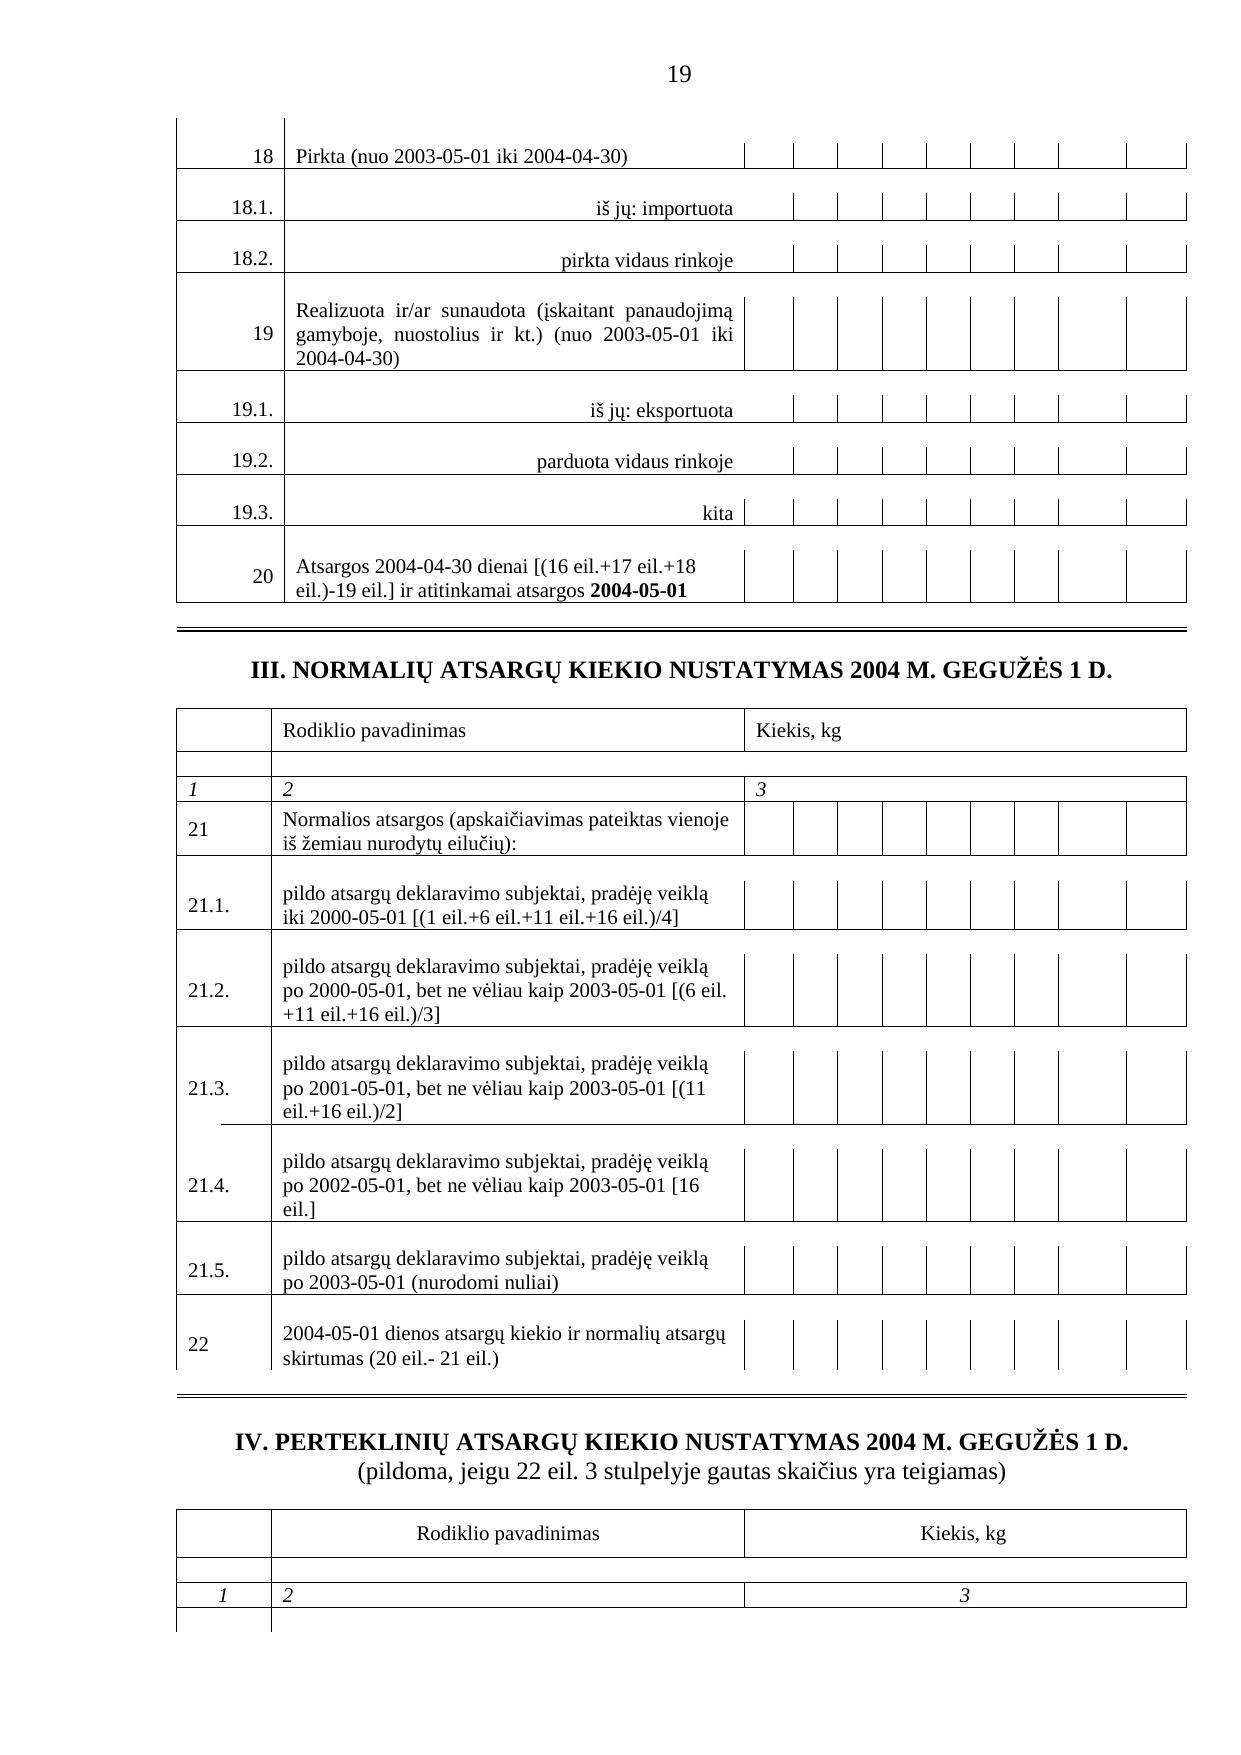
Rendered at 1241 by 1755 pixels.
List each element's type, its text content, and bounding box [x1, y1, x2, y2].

table_cell [794, 1051, 837, 1123]
table_cell [406, 603, 451, 627]
table_cell [1059, 1051, 1126, 1123]
table_cell [1015, 802, 1058, 855]
table_cell [362, 221, 406, 245]
table_cell [838, 1370, 882, 1393]
table_cell Atsargos 2004-04-30 dienai [(16 eil.+17 eil.+18 eil.)-19 eil.] ir atitinkamai atsargos 2004-05-01 [285, 550, 744, 602]
table_cell [745, 526, 794, 550]
table_cell [970, 1222, 1014, 1246]
table_cell [1015, 526, 1059, 550]
table_cell [745, 245, 793, 272]
table_cell [745, 499, 793, 525]
table_cell [745, 954, 793, 1026]
table_cell [794, 930, 838, 954]
table_cell [1059, 395, 1126, 422]
table_cell [451, 499, 509, 525]
table_cell [177, 143, 221, 168]
table_cell [177, 930, 221, 954]
table_cell [1015, 297, 1058, 370]
table_cell [970, 1295, 1014, 1319]
table_cell [672, 118, 744, 143]
table_cell [745, 1370, 794, 1393]
table_cell pildo atsargų deklaravimo subjektai, pradėję veiklą po 2000-05-01, bet ne vėliau kaip 2003-05-01 [(6 eil.+11 eil.+16 eil.)/3] [272, 954, 744, 1026]
table_cell [509, 1027, 539, 1051]
table_cell [1126, 221, 1187, 245]
table_cell [177, 1295, 221, 1319]
table_cell [539, 1558, 583, 1582]
table_cell [927, 1051, 970, 1123]
table_cell 19 [221, 297, 284, 370]
table_cell [883, 193, 926, 220]
table_cell [1059, 1295, 1126, 1319]
table_cell [1127, 395, 1186, 422]
table_cell [1015, 1149, 1058, 1221]
table_cell [177, 118, 221, 143]
table_cell [1127, 193, 1186, 220]
table_cell [584, 526, 628, 550]
table_cell pildo atsargų deklaravimo subjektai, pradėję veiklą po 2001-05-01, bet ne vėliau kaip 2003-05-01 [(11 eil.+16 eil.)/2] [272, 1051, 744, 1123]
table_cell [362, 1295, 406, 1319]
table_cell [285, 221, 318, 245]
table_cell [745, 371, 794, 395]
table_cell [584, 856, 628, 881]
table_cell [1126, 118, 1187, 143]
table_cell [509, 475, 539, 498]
table_cell [1059, 881, 1126, 929]
table_cell [794, 1125, 838, 1149]
table_cell [362, 1027, 406, 1051]
table_cell [1059, 221, 1126, 245]
table_cell [1015, 193, 1058, 220]
table_cell [1015, 475, 1059, 498]
table_cell [1059, 954, 1126, 1026]
table_cell [362, 423, 406, 447]
table_cell [509, 499, 539, 525]
table_cell [882, 526, 926, 550]
table_cell [838, 881, 882, 929]
table_cell [318, 856, 362, 881]
table_cell [745, 395, 793, 422]
table_cell [362, 603, 406, 627]
table_cell [509, 221, 539, 245]
table_cell [1015, 1558, 1059, 1582]
table_cell [672, 273, 744, 297]
table_cell [1059, 1608, 1126, 1632]
table_cell [883, 499, 926, 525]
table_cell [584, 423, 628, 447]
table_cell [794, 118, 838, 143]
table_cell [970, 603, 1014, 627]
table_cell [221, 709, 271, 751]
table_cell [584, 752, 628, 776]
table_cell [451, 1608, 509, 1632]
table_cell [1059, 475, 1126, 498]
table_cell [1126, 1370, 1187, 1393]
table_cell [1059, 118, 1126, 143]
table_cell [1126, 1027, 1187, 1051]
table_cell [1059, 1246, 1126, 1294]
table_cell [1015, 856, 1059, 881]
table_cell [971, 1246, 1014, 1294]
table_cell [1015, 423, 1059, 447]
table_cell [406, 1027, 451, 1051]
table_cell [1126, 169, 1187, 193]
table_cell [926, 475, 970, 498]
table_cell [1015, 881, 1058, 929]
table_cell [926, 1608, 970, 1632]
table_cell [1015, 169, 1059, 193]
table_cell [927, 297, 970, 370]
table_cell [1127, 802, 1186, 855]
table_cell [1126, 856, 1187, 881]
table_cell [745, 752, 794, 776]
table_cell [838, 371, 882, 395]
table_cell [1127, 1246, 1186, 1294]
table_cell [509, 1222, 539, 1246]
table_cell [838, 1608, 882, 1632]
table_cell [1015, 1125, 1059, 1149]
table_cell [838, 1320, 882, 1369]
table_cell [406, 526, 451, 550]
table_cell [539, 1125, 583, 1149]
table_cell [1059, 499, 1126, 525]
table_cell [926, 1295, 970, 1319]
table_cell [1015, 273, 1059, 297]
table_cell [971, 802, 1014, 855]
table_cell [926, 526, 970, 550]
table_cell [1059, 1027, 1126, 1051]
table_cell [177, 1608, 221, 1632]
table_cell [1015, 603, 1059, 627]
table_cell [362, 1558, 406, 1582]
table_cell 21.5. [177, 1246, 271, 1294]
table_cell [451, 930, 509, 954]
table_cell [926, 1222, 970, 1246]
table_cell [584, 273, 628, 297]
table_cell [318, 1125, 362, 1149]
table_cell [838, 550, 882, 602]
table_cell 18.1. [177, 193, 284, 220]
table_cell [272, 1295, 318, 1319]
table_cell [221, 1608, 271, 1632]
table_cell [970, 423, 1014, 447]
table_cell [838, 1027, 882, 1051]
table_cell [221, 1295, 271, 1319]
table_cell [271, 1370, 318, 1393]
table_cell [838, 245, 882, 272]
table_cell [971, 954, 1014, 1026]
table_cell [539, 1608, 583, 1632]
table_cell [745, 297, 793, 370]
table_cell [971, 550, 1014, 602]
table_cell [451, 752, 509, 776]
table_cell [882, 1027, 926, 1051]
table_cell [838, 930, 882, 954]
table_cell [1059, 193, 1126, 220]
table_cell [882, 1558, 926, 1582]
table_cell [794, 1558, 838, 1582]
table_cell [794, 297, 837, 370]
table_cell [672, 475, 744, 498]
table_cell [1015, 245, 1058, 272]
table_cell [883, 1149, 926, 1221]
table_cell [745, 802, 793, 855]
table_cell [284, 603, 318, 627]
table_cell [406, 752, 451, 776]
table_cell [1059, 1370, 1126, 1393]
table_cell [794, 499, 837, 525]
table_cell [628, 371, 672, 395]
table_cell [584, 1608, 628, 1632]
table_cell [794, 1149, 837, 1221]
table_cell [794, 1246, 837, 1294]
table_cell [970, 930, 1014, 954]
table_cell 19.1. [177, 395, 284, 422]
table_cell [539, 1295, 583, 1319]
table_cell [177, 475, 221, 498]
table_cell [882, 856, 926, 881]
table_cell [794, 752, 838, 776]
table_cell kita [672, 499, 744, 525]
table_cell [318, 603, 362, 627]
table_cell [1015, 221, 1059, 245]
table_cell [539, 499, 583, 525]
table_cell [451, 371, 509, 395]
table_cell [672, 1295, 744, 1319]
table_cell Kiekis, kg [745, 709, 1186, 751]
table_cell [926, 603, 970, 627]
table_cell [509, 752, 539, 776]
table_cell [285, 423, 318, 447]
table_cell [1126, 603, 1187, 627]
table_cell [451, 1295, 509, 1319]
table_cell 1 [177, 1583, 271, 1607]
table_cell [926, 423, 970, 447]
table_cell [285, 526, 318, 550]
table_cell [285, 118, 318, 143]
table_cell [926, 856, 970, 881]
table_cell [745, 881, 793, 929]
table_cell [971, 881, 1014, 929]
table_cell [406, 1295, 451, 1319]
table_cell Rodiklio pavadinimas [272, 709, 744, 751]
table_cell [971, 193, 1014, 220]
table_cell [1059, 526, 1126, 550]
table_cell [927, 447, 970, 473]
table_cell [927, 954, 970, 1026]
table_cell [882, 118, 926, 143]
table_cell [883, 550, 926, 602]
table_cell [672, 169, 744, 193]
table_cell [362, 856, 406, 881]
table_cell [539, 1027, 583, 1051]
table_cell pirkta vidaus rinkoje [285, 245, 744, 272]
table_cell [970, 475, 1014, 498]
table_cell [672, 603, 744, 627]
table_cell [970, 371, 1014, 395]
table_cell [285, 499, 318, 525]
table_cell [1127, 550, 1186, 602]
table_cell [628, 603, 672, 627]
table_cell [794, 1027, 838, 1051]
table_cell [509, 169, 539, 193]
table_cell [509, 118, 539, 143]
table_cell [584, 1027, 628, 1051]
table_cell [1127, 881, 1186, 929]
table_cell [1059, 169, 1126, 193]
table_cell [794, 371, 838, 395]
table_cell [1127, 954, 1186, 1026]
table_cell [672, 371, 744, 395]
table_cell [451, 1558, 509, 1582]
table_cell Realizuota ir/ar sunaudota (įskaitant panaudojimą gamyboje, nuostolius ir kt.) (nuo 2003-05-01 iki 2004-04-30) [285, 297, 744, 370]
table_cell [362, 1608, 406, 1632]
table_cell [628, 1027, 672, 1051]
table_cell [509, 1608, 539, 1632]
table_cell [628, 221, 672, 245]
table_cell [1127, 1320, 1186, 1369]
table_cell [926, 930, 970, 954]
table_cell [177, 550, 221, 602]
table_cell [584, 1125, 628, 1149]
table_cell [838, 169, 882, 193]
table_cell [221, 752, 271, 776]
table_cell [1127, 143, 1186, 168]
table_cell [882, 475, 926, 498]
table_cell [1126, 1558, 1187, 1582]
table_cell [745, 447, 793, 473]
table_cell [362, 499, 406, 525]
table_cell [1015, 447, 1058, 473]
table_cell [1015, 118, 1059, 143]
table_cell [1059, 1320, 1126, 1369]
table_cell [926, 1125, 970, 1149]
table_cell Rodiklio pavadinimas [272, 1510, 744, 1557]
table_cell [406, 1608, 451, 1632]
table_cell [745, 221, 794, 245]
table_cell [1127, 499, 1186, 525]
table_cell 22 [177, 1320, 271, 1369]
table_cell [1059, 550, 1126, 602]
table_cell [882, 1608, 926, 1632]
table_cell [883, 395, 926, 422]
table_cell [1126, 273, 1187, 297]
table_cell [927, 193, 970, 220]
table_cell [406, 856, 451, 881]
table_cell [451, 1027, 509, 1051]
table_cell [838, 143, 882, 168]
table_cell [1059, 423, 1126, 447]
table_cell [221, 118, 284, 143]
table_cell 18.2. [177, 245, 284, 272]
table_cell [406, 118, 451, 143]
table_cell [794, 395, 837, 422]
table_cell [1126, 752, 1187, 776]
table_cell [221, 1370, 271, 1393]
table_cell [838, 193, 882, 220]
table_cell [1015, 930, 1059, 954]
table_cell [177, 371, 221, 395]
table_cell [1059, 752, 1126, 776]
table_cell [318, 930, 362, 954]
table_cell [970, 221, 1014, 245]
table_cell [584, 1295, 628, 1319]
table_cell [1059, 603, 1126, 627]
table_cell [745, 1558, 794, 1582]
table_cell [926, 221, 970, 245]
table_cell [883, 143, 926, 168]
table_cell [971, 1051, 1014, 1123]
table_cell [1059, 371, 1126, 395]
table_cell [406, 1558, 451, 1582]
table_cell [539, 221, 583, 245]
table_cell [221, 1222, 271, 1246]
table_cell Kiekis, kg [745, 1510, 1186, 1557]
table_cell IV. PERTEKLINIŲ ATSARGŲ KIEKIO NUSTATYMAS 2004 M. GEGUŽĖS 1 D. (pildoma, jeigu 22 eil. 3 stulpelyje gautas skaičius yra teigiamas) [177, 1398, 1187, 1508]
table_cell [509, 1125, 539, 1149]
table_cell [539, 273, 583, 297]
table_cell [177, 1222, 221, 1246]
table_cell [1015, 1051, 1058, 1123]
table_cell [1015, 1295, 1059, 1319]
table_cell [1059, 447, 1126, 473]
table_cell [177, 273, 221, 297]
table_cell [584, 603, 628, 627]
table_cell [539, 603, 583, 627]
table_cell [926, 1370, 970, 1393]
table_cell [1059, 856, 1126, 881]
table_cell [318, 221, 362, 245]
table_cell [406, 1125, 451, 1149]
table_cell [838, 499, 882, 525]
table_cell [882, 1222, 926, 1246]
table_cell [1126, 930, 1187, 954]
table_cell [509, 371, 539, 395]
table_cell [882, 1370, 926, 1393]
table_cell [794, 881, 837, 929]
table_cell 21.3. [177, 1051, 271, 1123]
table_cell [584, 1558, 628, 1582]
table_cell [1015, 395, 1058, 422]
table_cell [882, 273, 926, 297]
table_cell [1015, 752, 1059, 776]
table_cell 2 [272, 1583, 744, 1607]
table_cell [672, 526, 744, 550]
table_cell [509, 423, 539, 447]
table_cell [1126, 526, 1187, 550]
table_cell [882, 1295, 926, 1319]
table_cell [584, 499, 628, 525]
table_cell 19.3. [177, 499, 284, 525]
table_cell [1059, 930, 1126, 954]
table_cell [883, 245, 926, 272]
table_cell [927, 143, 970, 168]
table_cell [539, 169, 583, 193]
table_cell [318, 169, 362, 193]
table_cell [509, 856, 539, 881]
table_cell [745, 1608, 794, 1632]
table_cell [838, 1558, 882, 1582]
table_cell [451, 856, 509, 881]
table_cell [451, 475, 509, 498]
table_cell [970, 169, 1014, 193]
table_cell [838, 1125, 882, 1149]
table_cell [838, 1149, 882, 1221]
table_cell [177, 169, 221, 193]
table_cell [584, 221, 628, 245]
table_cell [1059, 1149, 1126, 1221]
table_cell 2 [272, 777, 744, 801]
table_cell [745, 1295, 794, 1319]
table_cell [221, 930, 271, 954]
table_cell [177, 322, 221, 370]
table_cell [628, 1370, 672, 1393]
table_cell [927, 1149, 970, 1221]
table_cell [971, 395, 1014, 422]
table_cell [838, 856, 882, 881]
table_cell [628, 118, 672, 143]
table_cell [971, 297, 1014, 370]
table_cell iš jų: importuota [285, 193, 744, 220]
table_cell [509, 1370, 539, 1393]
table_cell [177, 709, 221, 751]
table_cell [672, 752, 744, 776]
table_cell [1126, 475, 1187, 498]
table_cell [970, 1370, 1014, 1393]
table_cell [838, 954, 882, 1026]
table_cell [177, 1027, 221, 1051]
table_cell [1126, 1295, 1187, 1319]
table_cell [1127, 447, 1186, 473]
table_cell [177, 752, 221, 776]
table_cell [970, 1558, 1014, 1582]
table_cell [1015, 550, 1058, 602]
table_cell 19.2. [177, 447, 284, 473]
table_cell [406, 1222, 451, 1246]
table_cell [451, 526, 509, 550]
table_cell [745, 475, 794, 498]
table_cell [318, 1295, 362, 1319]
table_cell [745, 143, 793, 168]
table_cell [509, 603, 539, 627]
table_cell [177, 297, 221, 322]
table_cell [794, 169, 838, 193]
table_cell 20 [221, 550, 284, 602]
table_cell [628, 423, 672, 447]
table_cell [318, 118, 362, 143]
table_cell [539, 526, 583, 550]
table_cell [672, 1558, 744, 1582]
table_cell [745, 1222, 794, 1246]
table_cell [539, 856, 583, 881]
table_cell [971, 1320, 1014, 1369]
table_cell [318, 1558, 362, 1582]
table_cell [971, 1149, 1014, 1221]
table_cell pildo atsargų deklaravimo subjektai, pradėję veiklą iki 2000-05-01 [(1 eil.+6 eil.+11 eil.+16 eil.)/4] [272, 881, 744, 929]
table_cell [1015, 1320, 1058, 1369]
table_cell [509, 526, 539, 550]
table_cell [927, 245, 970, 272]
table_cell [584, 371, 628, 395]
table_cell [1015, 499, 1058, 525]
table_cell [318, 371, 362, 395]
table_cell [883, 1246, 926, 1294]
table_cell [177, 1370, 221, 1393]
table_cell [672, 930, 744, 954]
table_cell [318, 1222, 362, 1246]
table_cell [794, 1320, 837, 1369]
table_cell 3 [745, 1583, 1186, 1607]
table_cell [272, 1027, 318, 1051]
table_cell [838, 802, 882, 855]
table_cell [883, 881, 926, 929]
table_cell [221, 1125, 271, 1149]
table_cell [272, 1222, 318, 1246]
table_cell [451, 118, 509, 143]
table_cell pildo atsargų deklaravimo subjektai, pradėję veiklą po 2002-05-01, bet ne vėliau kaip 2003-05-01 [16 eil.] [272, 1149, 744, 1221]
table_cell [745, 193, 793, 220]
table_cell [1127, 1051, 1186, 1123]
table_cell [1126, 1125, 1187, 1149]
table_cell [406, 930, 451, 954]
table_cell [672, 1125, 744, 1149]
table_cell [794, 273, 838, 297]
table_cell [1059, 1222, 1126, 1246]
table_cell [794, 1295, 838, 1319]
table_cell [1015, 954, 1058, 1026]
table_cell [838, 752, 882, 776]
table_cell [838, 1051, 882, 1123]
table_cell [272, 930, 318, 954]
table_cell [794, 550, 837, 602]
table_cell [970, 752, 1014, 776]
table_cell [927, 395, 970, 422]
table_cell [794, 856, 838, 881]
table_cell [838, 1295, 882, 1319]
table_cell [362, 930, 406, 954]
table_cell [406, 423, 451, 447]
table_cell [1059, 245, 1126, 272]
table_cell [221, 856, 271, 881]
table_cell iš jų: eksportuota [285, 395, 744, 422]
table_cell [406, 499, 451, 525]
table_cell [221, 1027, 271, 1051]
table_cell [970, 118, 1014, 143]
table_cell [745, 1051, 793, 1123]
table_cell [672, 1608, 744, 1632]
table_cell [970, 1125, 1014, 1149]
table_cell [1015, 371, 1059, 395]
table_cell [672, 221, 744, 245]
table_cell [451, 1222, 509, 1246]
table_cell [539, 423, 583, 447]
table_cell [794, 143, 837, 168]
table_cell [362, 752, 406, 776]
table_cell [177, 526, 221, 550]
table_cell [838, 475, 882, 498]
table_cell [745, 1125, 794, 1149]
table_cell [882, 423, 926, 447]
table_cell pildo atsargų deklaravimo subjektai, pradėję veiklą po 2003-05-01 (nurodomi nuliai) [272, 1246, 744, 1294]
table_cell [406, 1370, 451, 1393]
table_cell [794, 954, 837, 1026]
table_cell [1126, 423, 1187, 447]
table_cell [838, 297, 882, 370]
table_cell 1 [177, 777, 271, 801]
table_cell [406, 475, 451, 498]
table_cell [318, 1027, 362, 1051]
table_cell [883, 297, 926, 370]
table_cell [745, 1246, 793, 1294]
table_cell [285, 475, 318, 498]
table_cell [794, 221, 838, 245]
table_cell [838, 1246, 882, 1294]
table_cell [406, 273, 451, 297]
table_cell [745, 1320, 793, 1369]
table_cell [318, 526, 362, 550]
table_cell [584, 169, 628, 193]
table_cell [794, 193, 837, 220]
table_cell [628, 475, 672, 498]
table_cell [838, 273, 882, 297]
table_cell [926, 273, 970, 297]
table_cell [927, 499, 970, 525]
table_cell [1015, 1370, 1059, 1393]
table_cell parduota vidaus rinkoje [285, 447, 744, 473]
table_cell [318, 423, 362, 447]
table_cell [1059, 1558, 1126, 1582]
table_cell [838, 395, 882, 422]
table_cell [584, 1370, 628, 1393]
table_cell [221, 475, 284, 498]
table_cell [406, 371, 451, 395]
table_cell [927, 802, 970, 855]
table_cell [745, 603, 794, 627]
table_cell [745, 423, 794, 447]
table_cell [539, 118, 583, 143]
table_cell [272, 1125, 318, 1149]
table_cell III. NORMALIŲ ATSARGŲ KIEKIO NUSTATYMAS 2004 M. GEGUŽĖS 1 D. [177, 632, 1187, 708]
table_cell [584, 930, 628, 954]
table_cell [362, 169, 406, 193]
table_cell [971, 447, 1014, 473]
table_cell [628, 1295, 672, 1319]
table_cell 3 [745, 777, 1186, 801]
table_cell [539, 371, 583, 395]
table_cell [794, 447, 837, 473]
table_cell [451, 169, 509, 193]
table_cell [221, 603, 284, 627]
table_cell [838, 221, 882, 245]
table_cell 21.4. [177, 1149, 271, 1221]
table_cell [362, 1125, 406, 1149]
table_cell [1015, 143, 1058, 168]
table_cell [272, 752, 318, 776]
table_cell [539, 1370, 583, 1393]
table_cell [509, 930, 539, 954]
table_cell 21 [177, 802, 271, 855]
table_cell [177, 603, 221, 627]
table_cell [1127, 297, 1186, 370]
table_cell Normalios atsargos (apskaičiavimas pateiktas vienoje iš žemiau nurodytų eilučių): [272, 802, 744, 855]
table_cell [628, 1125, 672, 1149]
table_cell [1059, 273, 1126, 297]
table_cell 21.2. [177, 954, 271, 1026]
table_cell [882, 1125, 926, 1149]
table_cell [362, 475, 406, 498]
table_cell [882, 603, 926, 627]
table_cell [926, 118, 970, 143]
table_cell [838, 447, 882, 473]
table_cell [745, 273, 794, 297]
table_cell [1015, 1608, 1059, 1632]
table_cell [177, 221, 221, 245]
table_cell [1127, 245, 1186, 272]
table_cell [451, 273, 509, 297]
table_cell [177, 1558, 221, 1582]
table_cell [927, 550, 970, 602]
table_cell [745, 856, 794, 881]
table_cell [272, 856, 318, 881]
table_cell [272, 1608, 318, 1632]
table_cell [672, 1370, 744, 1393]
table_cell [362, 1222, 406, 1246]
table_cell [838, 526, 882, 550]
table_cell [882, 371, 926, 395]
table_cell [926, 752, 970, 776]
table_cell [285, 371, 318, 395]
table_cell [1059, 802, 1126, 855]
table_cell [883, 954, 926, 1026]
table_cell [970, 1608, 1014, 1632]
table_cell [1015, 1027, 1059, 1051]
table_cell [628, 273, 672, 297]
table_cell [1015, 1222, 1059, 1246]
table_cell [318, 499, 362, 525]
table_cell [926, 371, 970, 395]
table_cell [451, 1125, 509, 1149]
table_cell [794, 1370, 838, 1393]
table_cell [745, 169, 794, 193]
table_cell [882, 930, 926, 954]
table_cell [926, 1027, 970, 1051]
table_cell [745, 550, 793, 602]
table_cell 21.1. [177, 881, 271, 929]
table_cell [406, 221, 451, 245]
table_cell [838, 1222, 882, 1246]
table_cell [451, 1370, 509, 1393]
table_cell [362, 526, 406, 550]
table_cell [628, 1222, 672, 1246]
table_cell [539, 930, 583, 954]
table_cell [1126, 1222, 1187, 1246]
table_cell [509, 273, 539, 297]
table_cell [362, 273, 406, 297]
table_cell [1127, 1149, 1186, 1221]
table_cell [926, 169, 970, 193]
table_cell [838, 423, 882, 447]
table_cell [584, 475, 628, 498]
table_cell [177, 1510, 271, 1557]
table_cell [1126, 371, 1187, 395]
table_cell [509, 1558, 539, 1582]
table_cell [745, 1027, 794, 1051]
table_cell 18 [221, 143, 284, 168]
table_cell [221, 526, 284, 550]
table_cell [838, 603, 882, 627]
table_cell [672, 1027, 744, 1051]
table_cell [882, 169, 926, 193]
table_cell [794, 1608, 838, 1632]
table_cell [628, 169, 672, 193]
table_cell [539, 1222, 583, 1246]
table_cell [451, 603, 509, 627]
table_cell [318, 475, 362, 498]
table_cell [971, 245, 1014, 272]
table_cell [221, 221, 284, 245]
table_cell [970, 856, 1014, 881]
table_cell [539, 475, 583, 498]
table_cell [883, 1320, 926, 1369]
table_cell [794, 423, 838, 447]
table_cell [745, 1149, 793, 1221]
table_cell [221, 1558, 271, 1582]
table_cell [285, 169, 318, 193]
table_cell [672, 423, 744, 447]
table_cell [882, 752, 926, 776]
table_cell [970, 273, 1014, 297]
table_cell [628, 1558, 672, 1582]
table_cell [318, 1608, 362, 1632]
table_cell [794, 526, 838, 550]
table_cell [838, 118, 882, 143]
table_cell [285, 273, 318, 297]
table_cell [451, 423, 509, 447]
table_cell 2004-05-01 dienos atsargų kiekio ir normalių atsargų skirtumas (20 eil.- 21 eil.) [272, 1320, 744, 1369]
table_cell [794, 475, 838, 498]
table_cell [318, 1370, 362, 1393]
table_cell [177, 423, 221, 447]
table_cell [318, 273, 362, 297]
table_cell [1015, 1246, 1058, 1294]
table_cell [628, 526, 672, 550]
table_cell [362, 1370, 406, 1393]
table_cell [362, 371, 406, 395]
table_cell [628, 1608, 672, 1632]
table_cell [927, 1320, 970, 1369]
table_cell [451, 221, 509, 245]
table_cell [971, 499, 1014, 525]
table_cell [628, 499, 672, 525]
table_cell [272, 1558, 318, 1582]
table_cell [927, 1246, 970, 1294]
table_cell [745, 118, 794, 143]
table_cell [177, 1124, 221, 1149]
table_cell [628, 930, 672, 954]
table_cell [883, 802, 926, 855]
table_cell [221, 371, 284, 395]
table_cell Pirkta (nuo 2003-05-01 iki 2004-04-30) [285, 143, 744, 168]
table_cell [970, 1027, 1014, 1051]
table_cell [883, 447, 926, 473]
table_cell [584, 1222, 628, 1246]
table_cell [883, 1051, 926, 1123]
table_cell [539, 752, 583, 776]
table_cell [177, 856, 221, 881]
table_cell [628, 856, 672, 881]
table_cell [672, 1222, 744, 1246]
table_cell [221, 273, 284, 297]
table_cell [794, 1222, 838, 1246]
table_cell [794, 802, 837, 855]
table_cell [509, 1295, 539, 1319]
table_cell [1059, 143, 1126, 168]
table_cell [628, 752, 672, 776]
table_cell [927, 881, 970, 929]
table_cell [1126, 1608, 1187, 1632]
table_cell [221, 423, 284, 447]
table_cell [672, 856, 744, 881]
table_cell [406, 169, 451, 193]
table_cell [1059, 1125, 1126, 1149]
table_cell [970, 526, 1014, 550]
table_cell [221, 169, 284, 193]
table_cell [362, 118, 406, 143]
table_cell [1059, 297, 1126, 370]
table_cell [584, 118, 628, 143]
table_cell [794, 245, 837, 272]
table_cell [882, 221, 926, 245]
table_cell [794, 603, 838, 627]
table_cell [926, 1558, 970, 1582]
table_cell [971, 143, 1014, 168]
table_cell [318, 752, 362, 776]
table_cell [745, 930, 794, 954]
